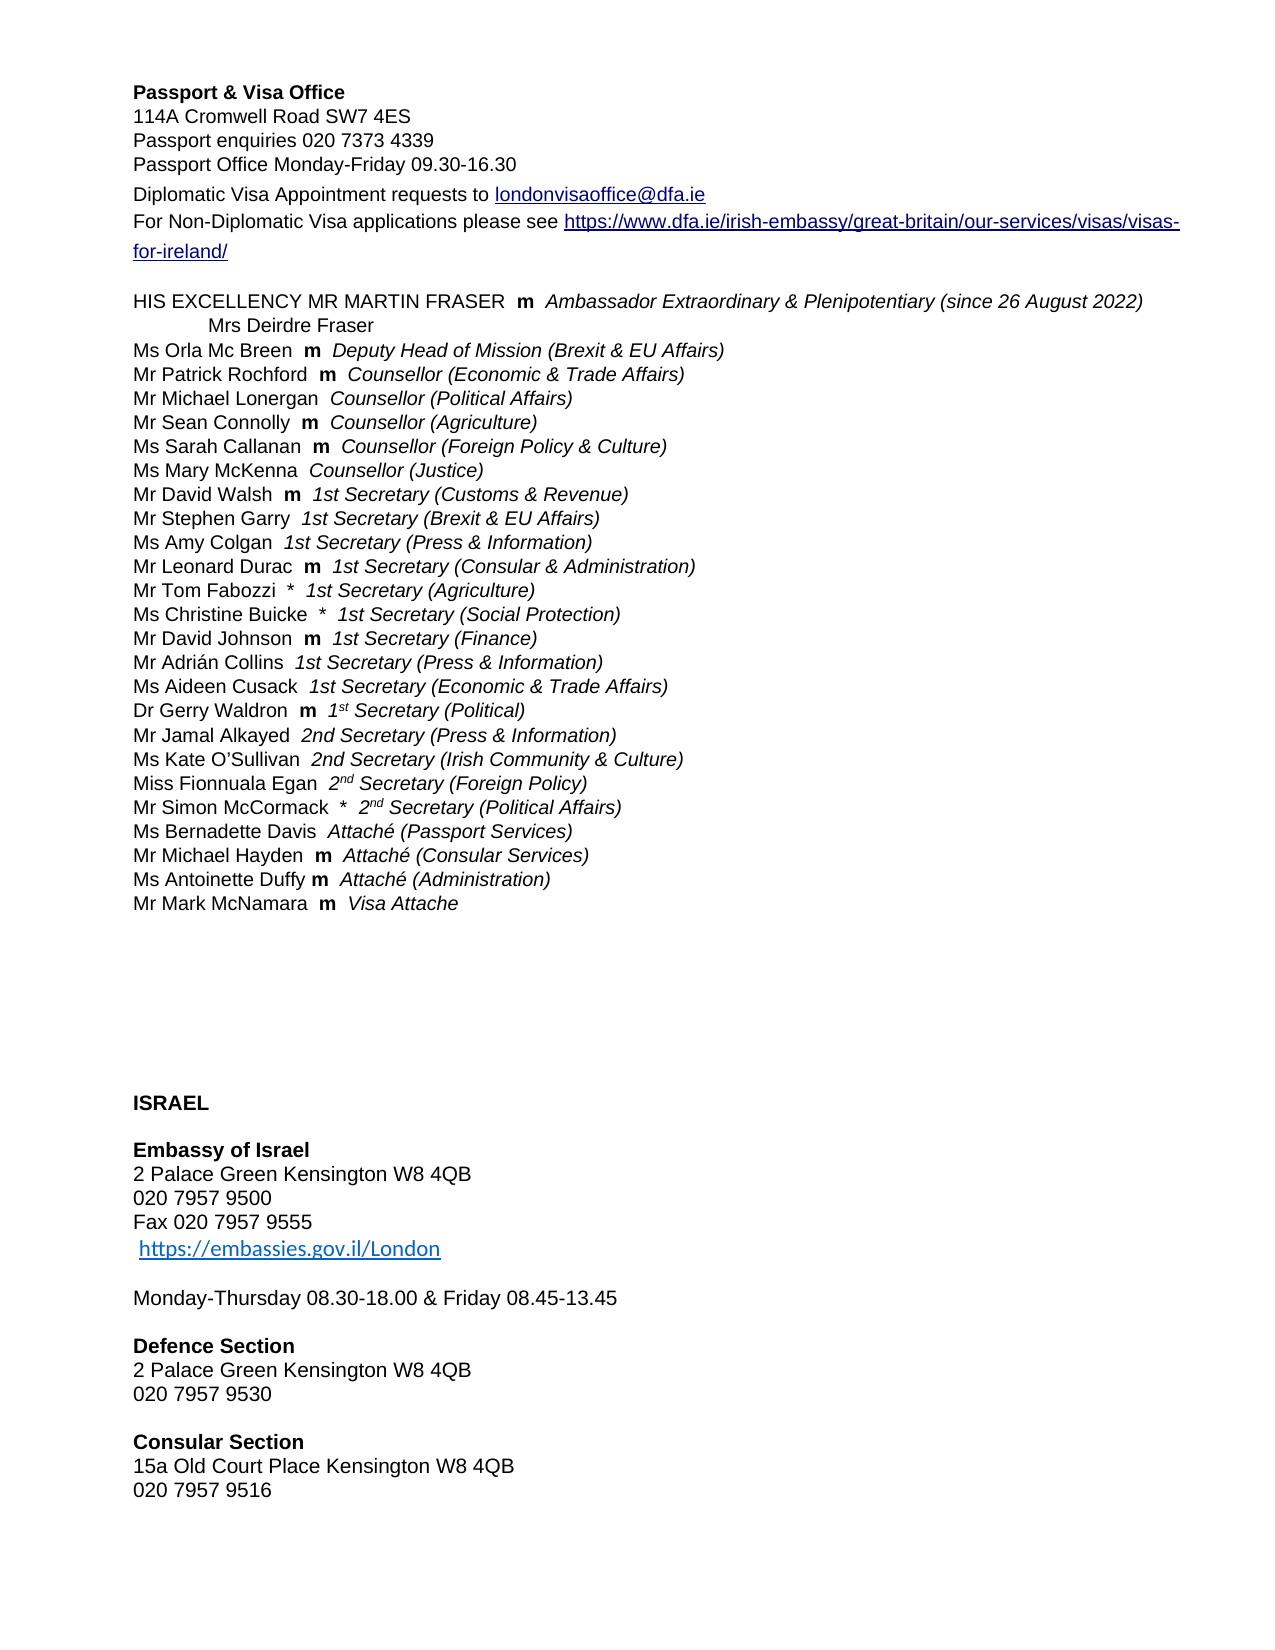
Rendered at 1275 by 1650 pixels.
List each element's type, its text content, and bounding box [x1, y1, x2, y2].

text Defence Section [133, 1334, 1181, 1358]
text 020 7957 9500 [133, 1186, 1181, 1210]
text Mr Adrián Collins 1st Secretary (Press & Information) [133, 651, 1181, 674]
text Ms Mary McKenna Counsellor (Justice) [133, 459, 1181, 481]
text 114A Cromwell Road SW7 4ES [133, 105, 1181, 128]
subtitle ISRAEL [133, 1090, 1181, 1114]
text Ms Christine Buicke * 1st Secretary (Social Protection) [133, 603, 1181, 626]
text Mr Sean Connolly m Counsellor (Agriculture) [133, 411, 1181, 433]
text Ms Aideen Cusack 1st Secretary (Economic & Trade Affairs) [133, 675, 1181, 698]
text HIS EXCELLENCY MR MARTIN FRASER m Ambassador Extraordinary & Plenipotentiary (since 26 August 2022) [133, 290, 1181, 313]
text Dr Gerry Waldron m 1st Secretary (Political) [133, 699, 1181, 722]
text Embassy of Israel [133, 1138, 1181, 1162]
text 2 Palace Green Kensington W8 4QB [133, 1162, 1181, 1186]
text Mr David Walsh m 1st Secretary (Customs & Revenue) [133, 483, 1181, 506]
text Fax 020 7957 9555 [133, 1210, 1181, 1234]
text Miss Fionnuala Egan 2nd Secretary (Foreign Policy) [133, 772, 1181, 794]
text Mr Tom Fabozzi * 1st Secretary (Agriculture) [133, 579, 1181, 602]
text Passport & Visa Office [133, 81, 1181, 104]
text 020 7957 9516 [133, 1478, 1181, 1502]
text Passport Office Monday-Friday 09.30-16.30 [133, 153, 1181, 176]
text Ms Antoinette Duffy m Attaché (Administration) [133, 868, 1181, 891]
text Mr Mark McNamara m Visa Attache [133, 892, 1181, 914]
text Mr Simon McCormack * 2nd Secretary (Political Affairs) [133, 796, 1181, 818]
text Ms Amy Colgan 1st Secretary (Press & Information) [133, 531, 1181, 554]
text Mr Jamal Alkayed 2nd Secretary (Press & Information) [133, 723, 1181, 746]
text Ms Orla Mc Breen m Deputy Head of Mission (Brexit & EU Affairs) [133, 338, 1181, 361]
text 15a Old Court Place Kensington W8 4QB [133, 1454, 1181, 1478]
text Ms Sarah Callanan m Counsellor (Foreign Policy & Culture) [133, 435, 1181, 457]
text Ms Bernadette Davis Attaché (Passport Services) [133, 820, 1181, 842]
text Consular Section [133, 1430, 1181, 1454]
text Mrs Deirdre Fraser [133, 314, 1181, 337]
text Mr David Johnson m 1st Secretary (Finance) [133, 627, 1181, 650]
text Mr Patrick Rochford m Counsellor (Economic & Trade Affairs) [133, 362, 1181, 385]
text Ms Kate O’Sullivan 2nd Secretary (Irish Community & Culture) [133, 747, 1181, 770]
text 020 7957 9530 [133, 1382, 1181, 1406]
text Mr Stephen Garry 1st Secretary (Brexit & EU Affairs) [133, 507, 1181, 529]
text Mr Leonard Durac m 1st Secretary (Consular & Administration) [133, 555, 1181, 578]
text Diplomatic Visa Appointment requests to londonvisaoffice@dfa.ie [133, 177, 1181, 208]
text Mr Michael Hayden m Attaché (Consular Services) [133, 844, 1181, 866]
text https://embassies.gov.il/London [133, 1234, 1181, 1262]
text 2 Palace Green Kensington W8 4QB [133, 1358, 1181, 1382]
text Passport enquiries 020 7373 4339 [133, 129, 1181, 152]
text Mr Michael Lonergan Counsellor (Political Affairs) [133, 387, 1181, 409]
text Monday-Thursday 08.30-18.00 & Friday 08.45-13.45 [133, 1286, 1181, 1310]
text For Non-Diplomatic Visa applications please see https://www.dfa.ie/irish-embassy/great-britain/our-services/visas/visas-for-ireland/ [133, 209, 1181, 264]
